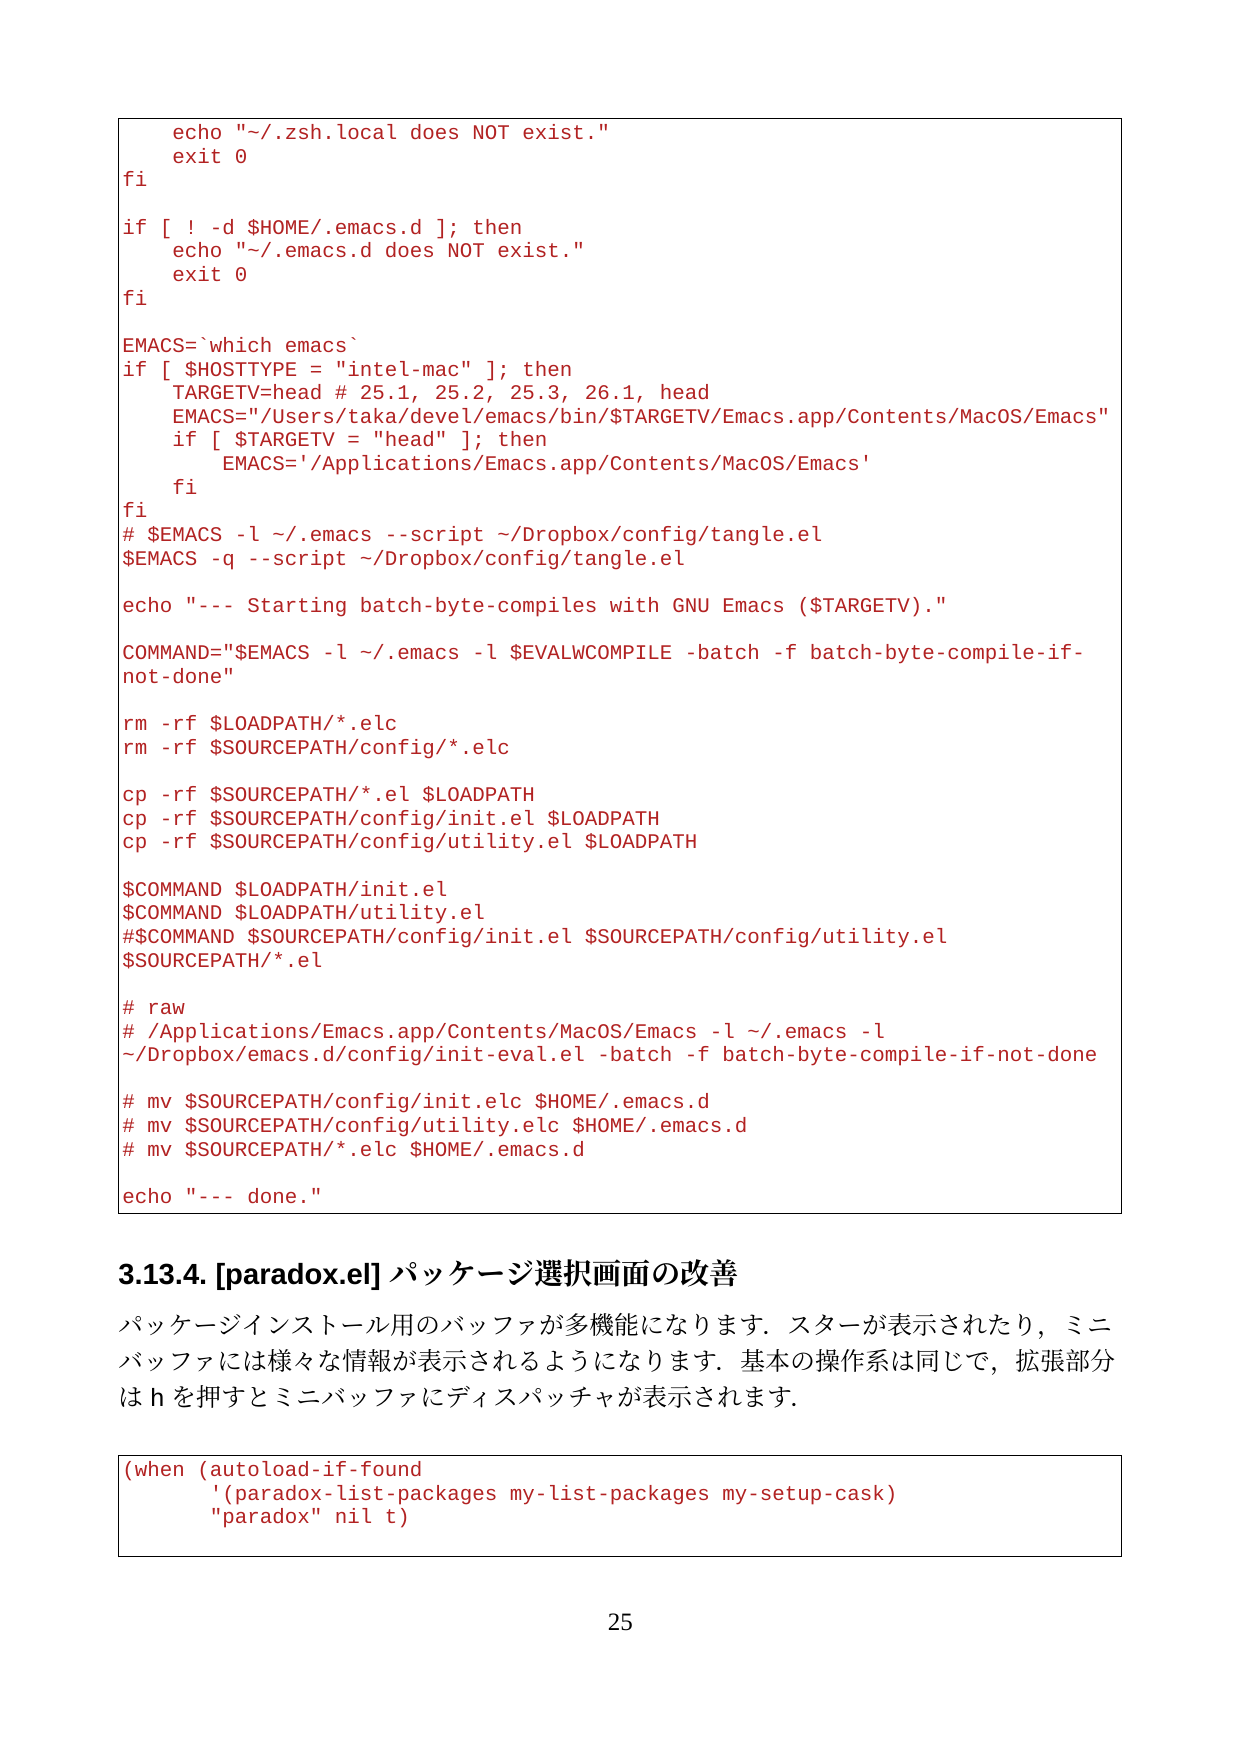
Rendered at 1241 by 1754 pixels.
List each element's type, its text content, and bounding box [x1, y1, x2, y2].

text fi [119, 496, 1121, 520]
text rm -rf $LOADPATH/*.elc [119, 709, 1121, 733]
subtitle [paradox.el] パッケージ選択画面の改善 [118, 1251, 1122, 1293]
text echo "--- Starting batch-byte-compiles with GNU Emacs ($TARGETV)." [119, 591, 1121, 615]
text exit 0 [119, 260, 1121, 284]
text echo "~/.emacs.d does NOT exist." [119, 236, 1121, 260]
text "paradox" nil t) [119, 1502, 1121, 1526]
text #$COMMAND $SOURCEPATH/config/init.el $SOURCEPATH/config/utility.el $SOURCEPATH/*.el [119, 922, 1121, 969]
text fi [119, 473, 1121, 496]
text cp -rf $SOURCEPATH/*.el $LOADPATH [119, 780, 1121, 804]
text $COMMAND $LOADPATH/init.el [119, 875, 1121, 898]
text $COMMAND $LOADPATH/utility.el [119, 898, 1121, 922]
text echo "--- done." [119, 1182, 1121, 1213]
text (when (autoload-if-found [119, 1456, 1121, 1478]
text TARGETV=head # 25.1, 25.2, 25.3, 26.1, head [119, 378, 1121, 402]
text COMMAND="$EMACS -l ~/.emacs -l $EVALWCOMPILE -batch -f batch-byte-compile-if-not-done" [119, 638, 1121, 686]
text '(paradox-list-packages my-list-packages my-setup-cask) [119, 1478, 1121, 1502]
text fi [119, 284, 1121, 307]
text # mv $SOURCEPATH/config/utility.elc $HOME/.emacs.d [119, 1111, 1121, 1135]
text if [ $HOSTTYPE = "intel-mac" ]; then [119, 354, 1121, 378]
text echo "~/.zsh.local does NOT exist." [119, 119, 1121, 142]
text if [ $TARGETV = "head" ]; then [119, 426, 1121, 449]
text $EMACS -q --script ~/Dropbox/config/tangle.el [119, 544, 1121, 567]
text # mv $SOURCEPATH/*.elc $HOME/.emacs.d [119, 1135, 1121, 1158]
text パッケージインストール用のバッファが多機能になります．スターが表示されたり，ミニバッファには様々な情報が表示されるようになります．基本の操作系は同じで，拡張部分は h を押すとミニバッファにディスパッチャが表示されます． [118, 1306, 1122, 1442]
text cp -rf $SOURCEPATH/config/init.el $LOADPATH [119, 804, 1121, 827]
text # $EMACS -l ~/.emacs --script ~/Dropbox/config/tangle.el [119, 520, 1121, 544]
text rm -rf $SOURCEPATH/config/*.elc [119, 733, 1121, 757]
text # mv $SOURCEPATH/config/init.elc $HOME/.emacs.d [119, 1088, 1121, 1111]
text if [ ! -d $HOME/.emacs.d ]; then [119, 213, 1121, 236]
text fi [119, 165, 1121, 189]
text # /Applications/Emacs.app/Contents/MacOS/Emacs -l ~/.emacs -l ~/Dropbox/emacs.d/config/init-eval.el -batch -f batch-byte-compile-if-not-done [119, 1017, 1121, 1064]
text # raw [119, 993, 1121, 1017]
text EMACS="/Users/taka/devel/emacs/bin/$TARGETV/Emacs.app/Contents/MacOS/Emacs" [119, 402, 1121, 426]
text EMACS='/Applications/Emacs.app/Contents/MacOS/Emacs' [119, 449, 1121, 473]
text cp -rf $SOURCEPATH/config/utility.el $LOADPATH [119, 827, 1121, 851]
text EMACS=`which emacs` [119, 331, 1121, 354]
text exit 0 [119, 142, 1121, 165]
